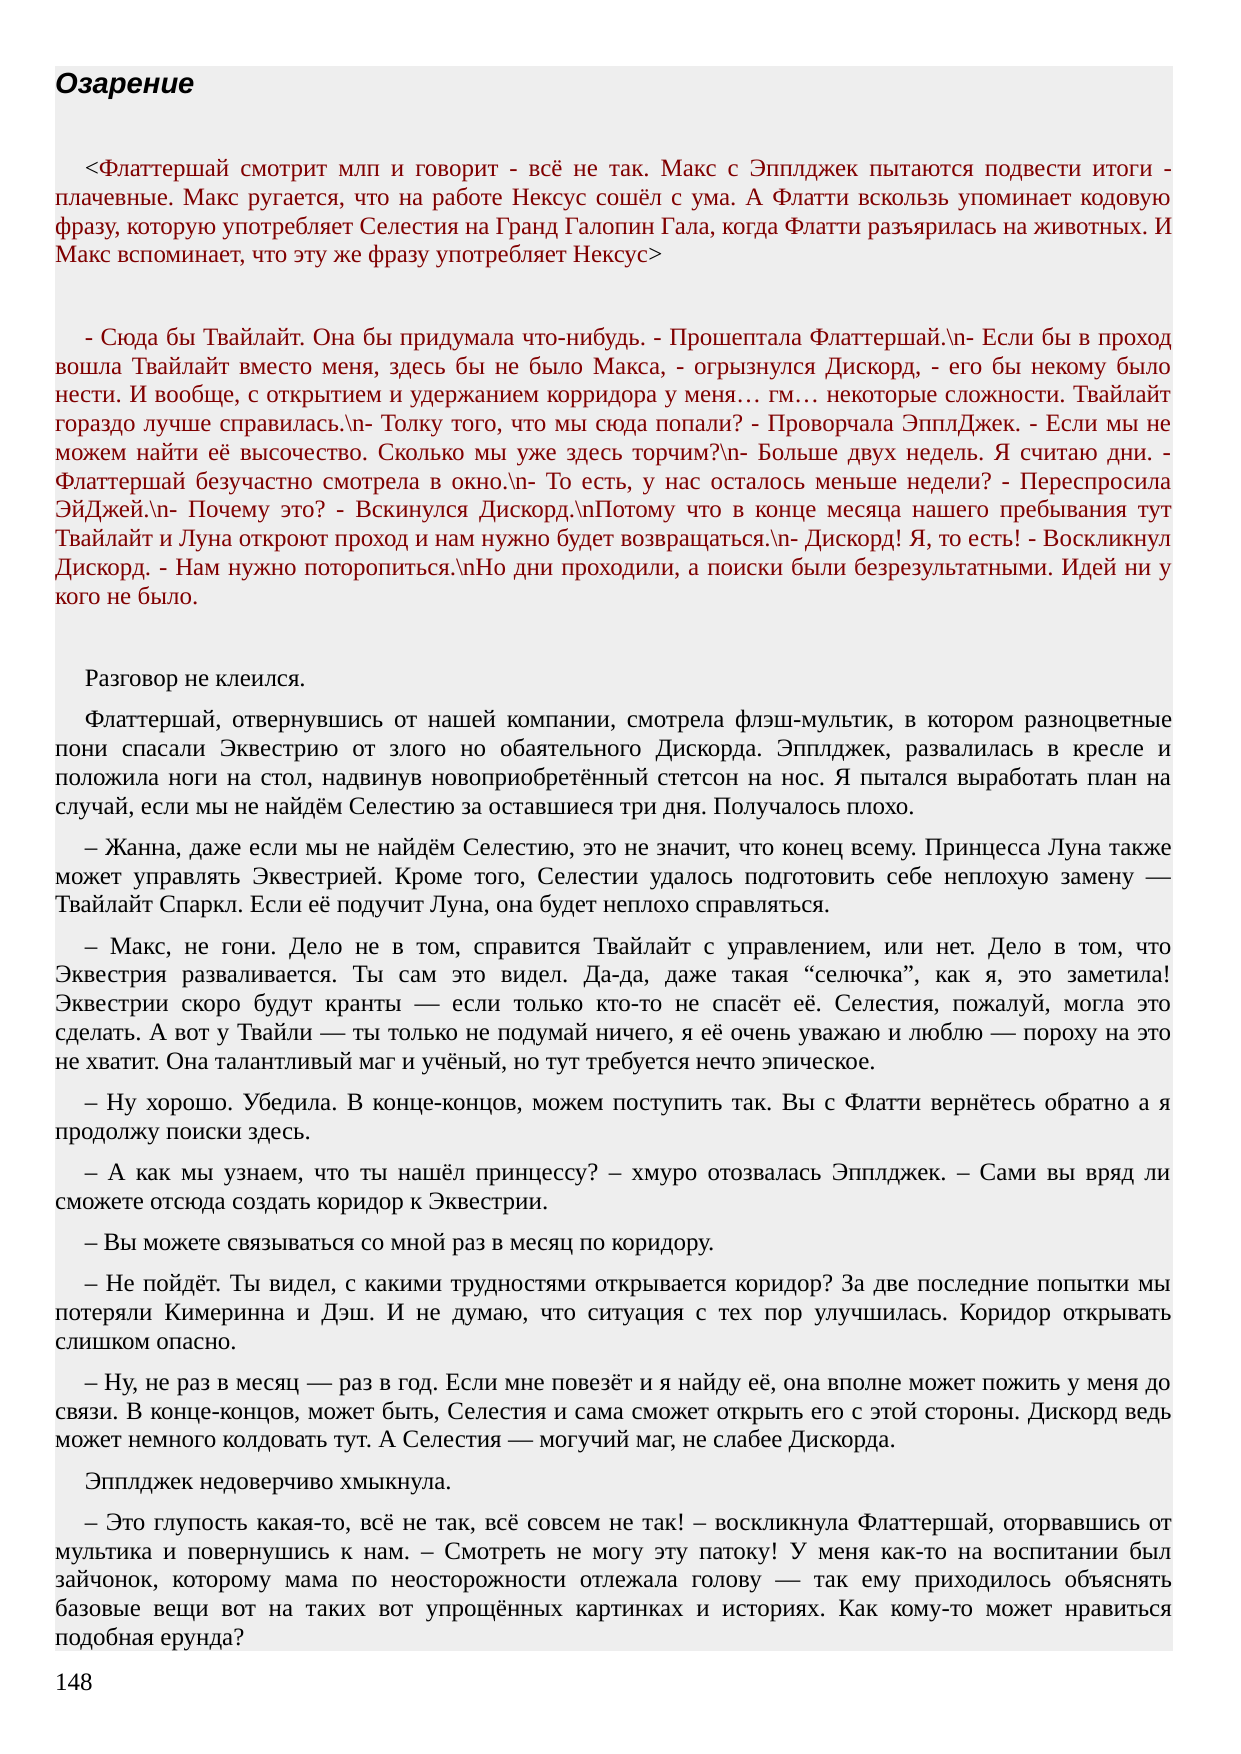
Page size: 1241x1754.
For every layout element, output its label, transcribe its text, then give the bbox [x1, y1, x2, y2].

text – А как мы узнаем, что ты нашёл принцессу? – хмуро отозвалась Эпплджек. – Сами вы вряд ли сможете отсюда создать коридор к Эквестрии. [55, 1157, 1173, 1214]
text Эпплджек недоверчиво хмыкнула. [55, 1466, 1173, 1494]
text – Макс, не гони. Дело не в том, справится Твайлайт с управлением, или нет. Дело в том, что Эквестрия разваливается. Ты сам это видел. Да-да, даже такая “селючка”, как я, это заметила! Эквестрии скоро будут кранты — если только кто-то не спасёт её. Селестия, пожалуй, могла это сделать. А вот у Твайли — ты только не подумай ничего, я её очень уважаю и люблю — пороху на это не хватит. Она талантливый маг и учёный, но тут требуется нечто эпическое. [55, 931, 1173, 1074]
text Разговор не клеился. [55, 663, 1173, 692]
text <Флаттершай смотрит млп и говорит - всё не так. Макс с Эпплджек пытаются подвести итоги - плачевные. Макс ругается, что на работе Нексус сошёл с ума. А Флатти вскользь упоминает кодовую фразу, которую употребляет Селестия на Гранд Галопин Гала, когда Флатти разъярилась на животных. И Макс вспоминает, что эту же фразу употребляет Нексус> [55, 153, 1173, 268]
text - Сюда бы Твайлайт. Она бы придумала что-нибудь. - Прошептала Флаттершай.\n- Если бы в проход вошла Твайлайт вместо меня, здесь бы не было Макса, - огрызнулся Дискорд, - его бы некому было нести. И вообще, с открытием и удержанием корридора у меня… гм… некоторые сложности. Твайлайт гораздо лучше справилась.\n- Толку того, что мы сюда попали? - Проворчала ЭпплДжек. - Если мы не можем найти её высочество. Сколько мы уже здесь торчим?\n- Больше двух недель. Я считаю дни. - Флаттершай безучастно смотрела в окно.\n- То есть, у нас осталось меньше недели? - Переспросила ЭйДжей.\n- Почему это? - Вскинулся Дискорд.\nПотому что в конце месяца нашего пребывания тут Твайлайт и Луна откроют проход и нам нужно будет возвращаться.\n- Дискорд! Я, то есть! - Воскликнул Дискорд. - Нам нужно поторопиться.\nНо дни проходили, а поиски были безрезультатными. Идей ни у кого не было. [55, 322, 1173, 609]
text – Жанна, даже если мы не найдём Селестию, это не значит, что конец всему. Принцесса Луна также может управлять Эквестрией. Кроме того, Селестии удалось подготовить себе неплохую замену — Твайлайт Спаркл. Если её подучит Луна, она будет неплохо справляться. [55, 832, 1173, 918]
subtitle Озарение [55, 66, 1173, 99]
text – Вы можете связываться со мной раз в месяц по коридору. [55, 1227, 1173, 1256]
text – Ну хорошо. Убедила. В конце-концов, можем поступить так. Вы с Флатти вернётесь обратно а я продолжу поиски здесь. [55, 1087, 1173, 1144]
text – Не пойдёт. Ты видел, с какими трудностями открывается коридор? За две последние попытки мы потеряли Кимеринна и Дэш. И не думаю, что ситуация с тех пор улучшилась. Коридор открывать слишком опасно. [55, 1268, 1173, 1354]
text – Ну, не раз в месяц — раз в год. Если мне повезёт и я найду её, она вполне может пожить у меня до связи. В конце-концов, может быть, Селестия и сама сможет открыть его с этой стороны. Дискорд ведь может немного колдовать тут. А Селестия — могучий маг, не слабее Дискорда. [55, 1367, 1173, 1453]
text Флаттершай, отвернувшись от нашей компании, смотрела флэш-мультик, в котором разноцветные пони спасали Эквестрию от злого но обаятельного Дискорда. Эпплджек, развалилась в кресле и положила ноги на стол, надвинув новоприобретённый стетсон на нос. Я пытался выработать план на случай, если мы не найдём Селестию за оставшиеся три дня. Получалось плохо. [55, 704, 1173, 819]
text – Это глупость какая-то, всё не так, всё совсем не так! – воскликнула Флаттершай, оторвавшись от мультика и повернушись к нам. – Смотреть не могу эту патоку! У меня как-то на воспитании был зайчонок, которому мама по неосторожности отлежала голову — так ему приходилось объяснять базовые вещи вот на таких вот упрощённых картинках и историях. Как кому-то может нравиться подобная ерунда? [55, 1507, 1173, 1651]
